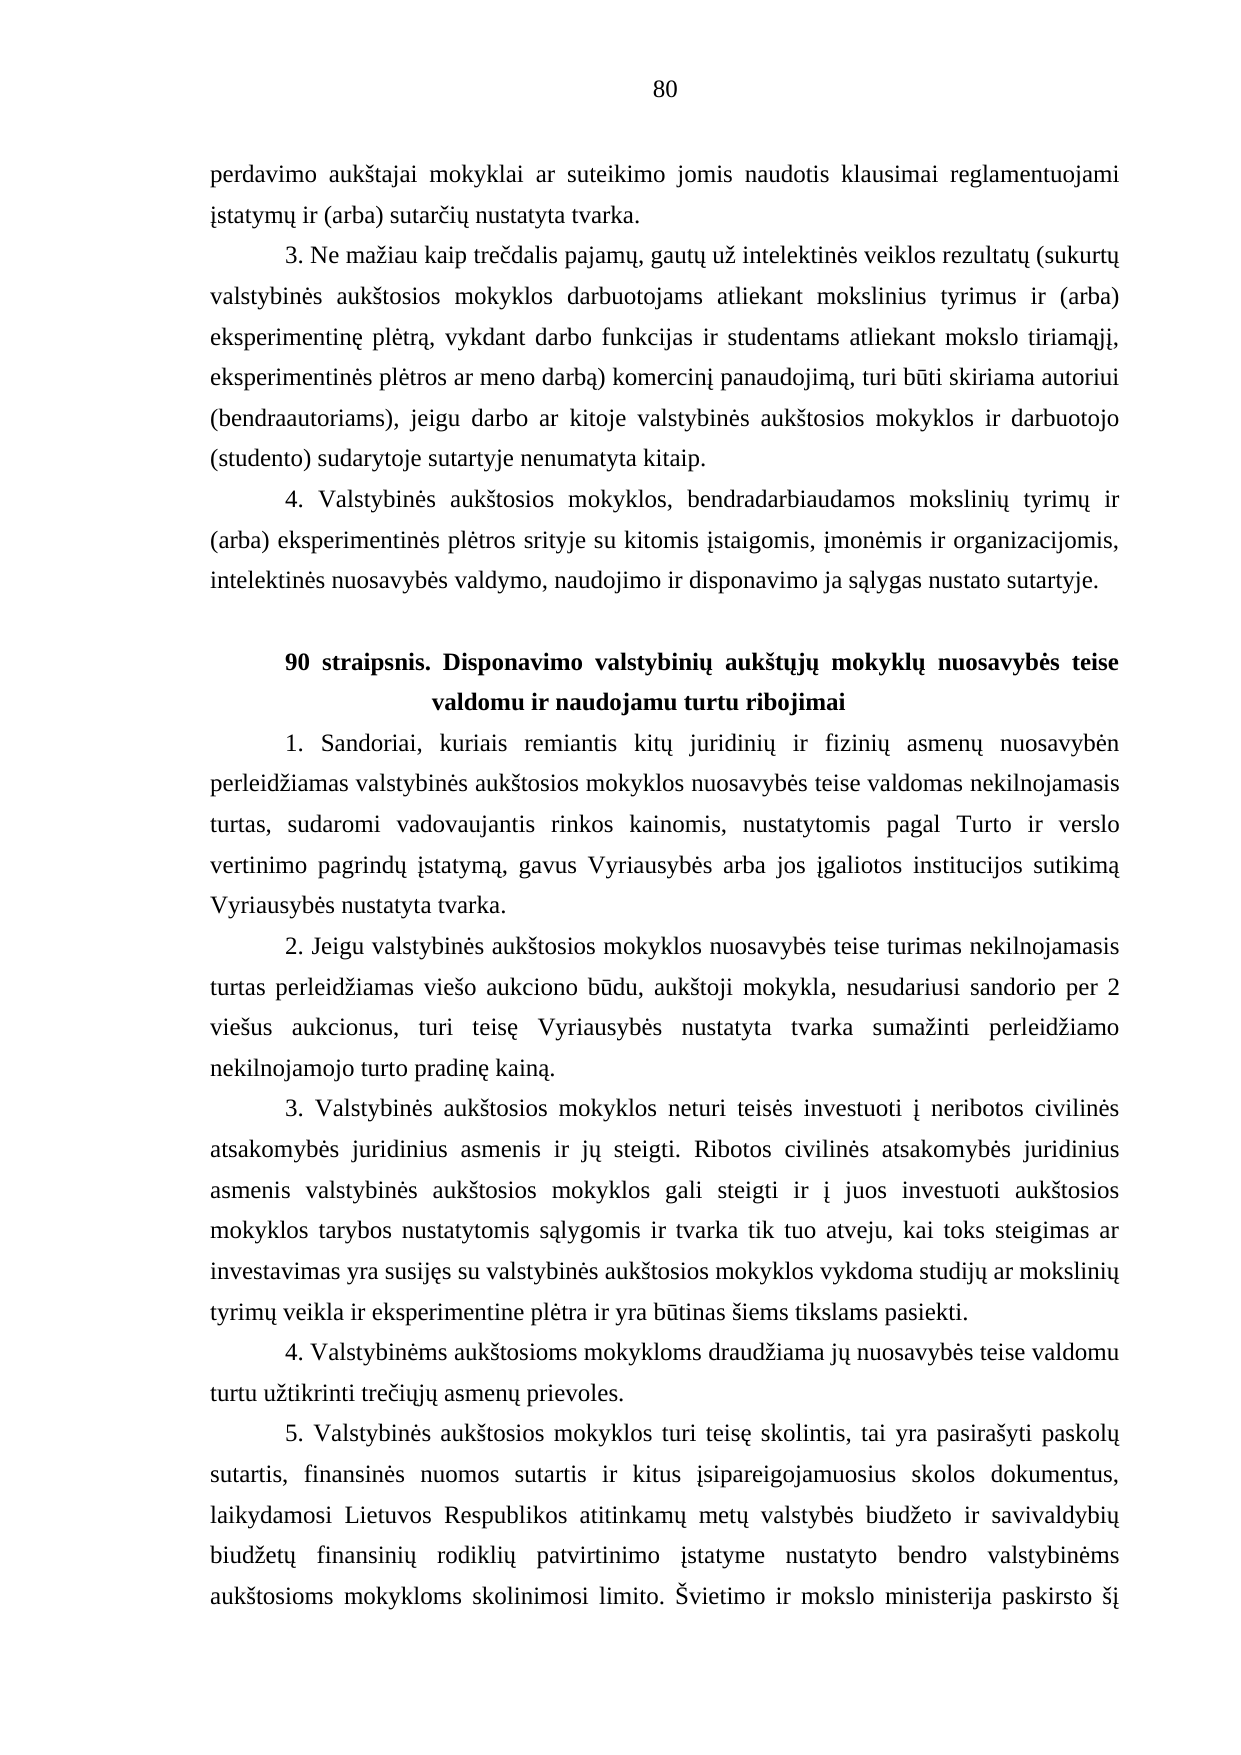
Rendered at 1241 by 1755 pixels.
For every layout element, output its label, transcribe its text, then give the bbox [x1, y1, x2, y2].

text 3. Valstybinės aukštosios mokyklos neturi teisės investuoti į neribotos civilinės atsakomybės juridinius asmenis ir jų steigti. Ribotos civilinės atsakomybės juridinius asmenis valstybinės aukštosios mokyklos gali steigti ir į juos investuoti aukštosios mokyklos tarybos nustatytomis sąlygomis ir tvarka tik tuo atveju, kai toks steigimas ar investavimas yra susijęs su valstybinės aukštosios mokyklos vykdoma studijų ar mokslinių tyrimų veikla ir eksperimentine plėtra ir yra būtinas šiems tikslams pasiekti. [210, 1084, 1120, 1328]
text 4. Valstybinėms aukštosioms mokykloms draudžiama jų nuosavybės teise valdomu turtu užtikrinti trečiųjų asmenų prievoles. [210, 1328, 1120, 1409]
text 1. Sandoriai, kuriais remiantis kitų juridinių ir fizinių asmenų nuosavybėn perleidžiamas valstybinės aukštosios mokyklos nuosavybės teise valdomas nekilnojamasis turtas, sudaromi vadovaujantis rinkos kainomis, nustatytomis pagal Turto ir verslo vertinimo pagrindų įstatymą, gavus Vyriausybės arba jos įgaliotos institucijos sutikimą Vyriausybės nustatyta tvarka. [210, 719, 1120, 922]
text 90 straipsnis. Disponavimo valstybinių aukštųjų mokyklų nuosavybės teise valdomu ir naudojamu turtu ribojimai [285, 637, 1120, 719]
text perdavimo aukštajai mokyklai ar suteikimo jomis naudotis klausimai reglamentuojami įstatymų ir (arba) sutarčių nustatyta tvarka. [210, 150, 1120, 231]
text 4. Valstybinės aukštosios mokyklos, bendradarbiaudamos mokslinių tyrimų ir (arba) eksperimentinės plėtros srityje su kitomis įstaigomis, įmonėmis ir organizacijomis, intelektinės nuosavybės valdymo, naudojimo ir disponavimo ja sąlygas nustato sutartyje. [210, 475, 1120, 597]
text 5. Valstybinės aukštosios mokyklos turi teisę skolintis, tai yra pasirašyti paskolų sutartis, finansinės nuomos sutartis ir kitus įsipareigojamuosius skolos dokumentus, laikydamosi Lietuvos Respublikos atitinkamų metų valstybės biudžeto ir savivaldybių biudžetų finansinių rodiklių patvirtinimo įstatyme nustatyto bendro valstybinėms aukštosioms mokykloms skolinimosi limito. Švietimo ir mokslo ministerija paskirsto šį [210, 1409, 1120, 1612]
text 2. Jeigu valstybinės aukštosios mokyklos nuosavybės teise turimas nekilnojamasis turtas perleidžiamas viešo aukciono būdu, aukštoji mokykla, nesudariusi sandorio per 2 viešus aukcionus, turi teisę Vyriausybės nustatyta tvarka sumažinti perleidžiamo nekilnojamojo turto pradinę kainą. [210, 922, 1120, 1084]
text 3. Ne mažiau kaip trečdalis pajamų, gautų už intelektinės veiklos rezultatų (sukurtų valstybinės aukštosios mokyklos darbuotojams atliekant mokslinius tyrimus ir (arba) eksperimentinę plėtrą, vykdant darbo funkcijas ir studentams atliekant mokslo tiriamąjį, eksperimentinės plėtros ar meno darbą) komercinį panaudojimą, turi būti skiriama autoriui (bendraautoriams), jeigu darbo ar kitoje valstybinės aukštosios mokyklos ir darbuotojo (studento) sudarytoje sutartyje nenumatyta kitaip. [210, 231, 1120, 475]
